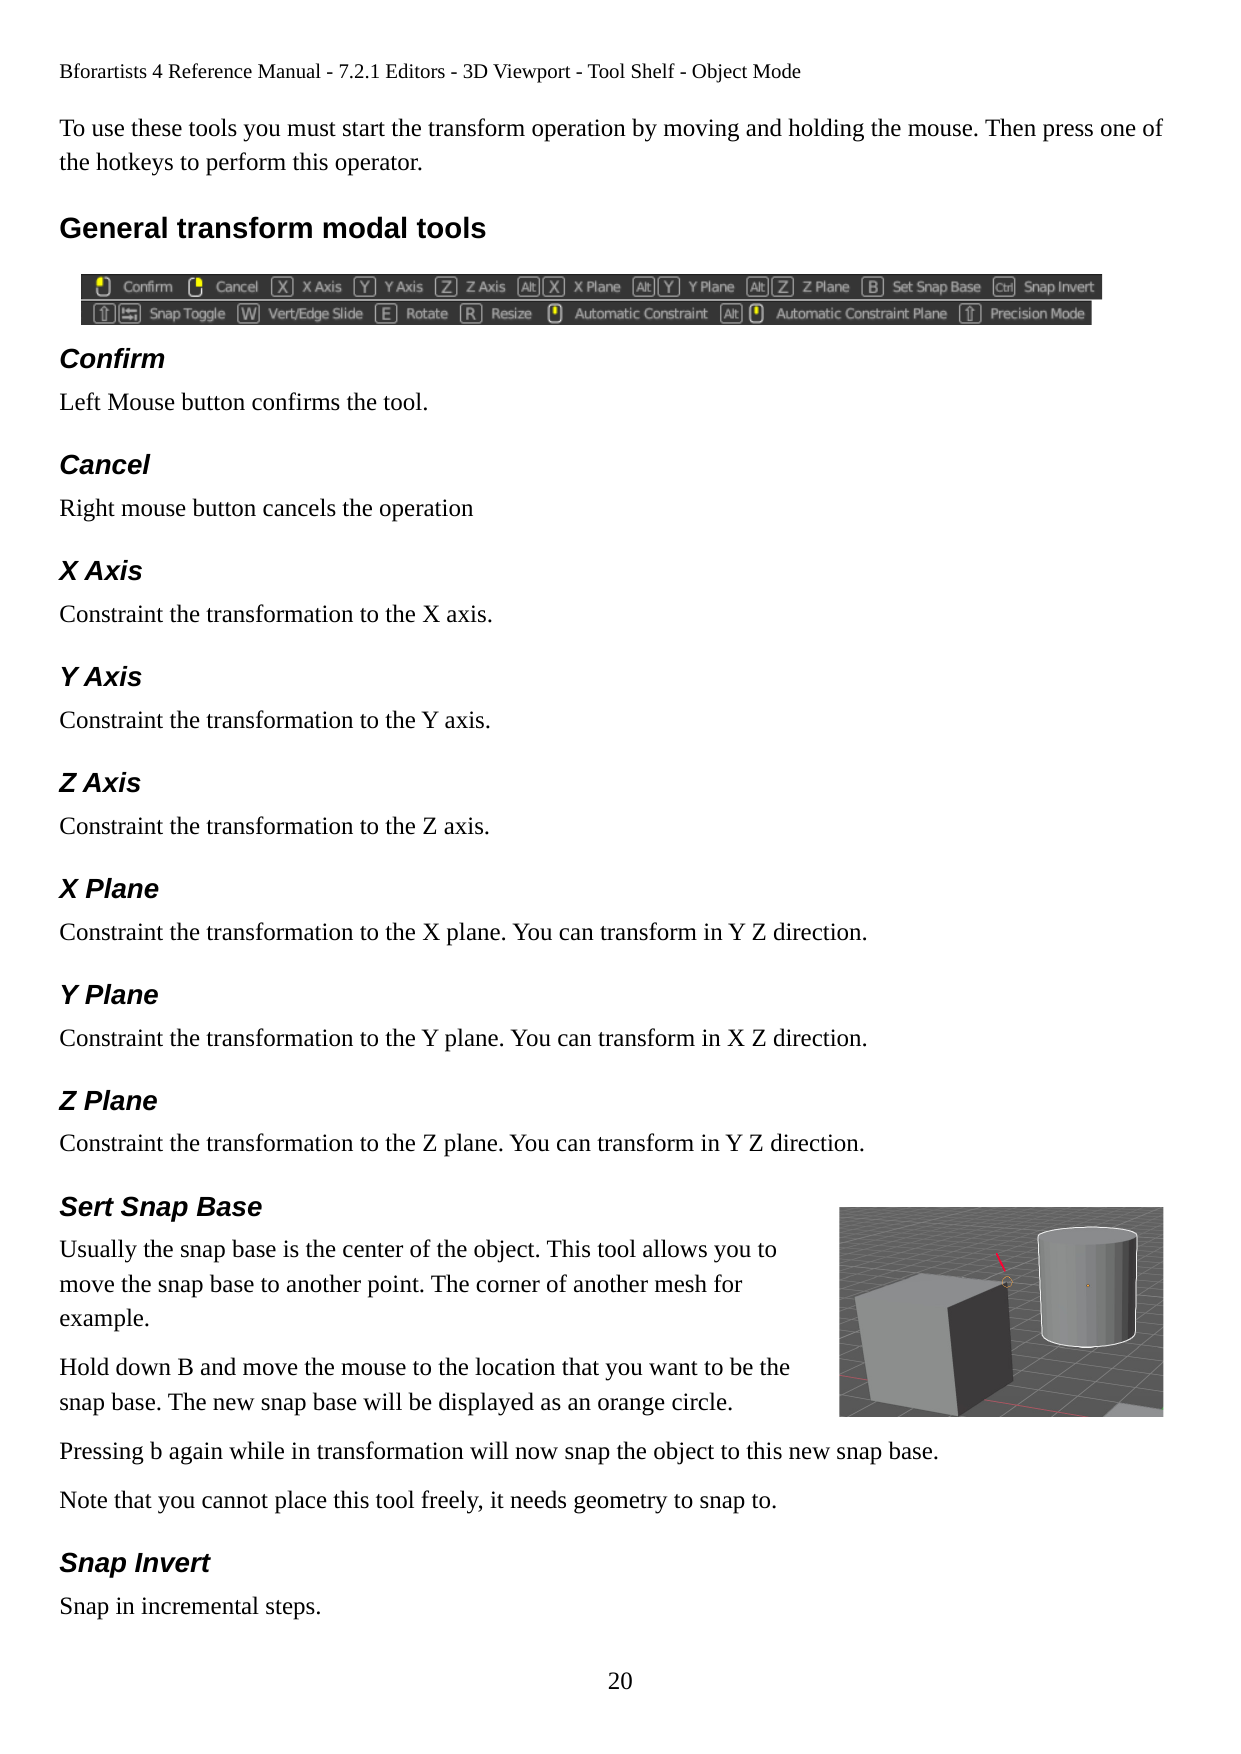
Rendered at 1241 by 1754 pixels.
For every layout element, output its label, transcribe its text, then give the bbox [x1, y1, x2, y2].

subtitle Confirm [59, 269, 1181, 374]
picture [81, 274, 1103, 325]
text Constraint the transformation to the Z plane. You can transform in Y Z direction. [59, 1128, 1181, 1157]
subtitle Y Plane [59, 978, 1181, 1010]
picture [839, 1207, 1164, 1417]
subtitle X Plane [59, 872, 1181, 904]
subtitle Cancel [59, 448, 1181, 480]
subtitle Z Plane [59, 1084, 1181, 1116]
subtitle Y Axis [59, 660, 1181, 692]
text Hold down B and move the mouse to the location that you want to be the snap base. The new snap base will be displayed as an orange circle. [59, 1352, 839, 1416]
text Right mouse button cancels the operation [59, 493, 1181, 522]
text Constraint the transformation to the Z axis. [59, 811, 1181, 839]
text Pressing b again while in transformation will now snap the object to this new snap base. [59, 1436, 1181, 1465]
text To use these tools you must start the transform operation by moving and holding the mouse. Then press one of the hotkeys to perform this operator. [59, 113, 1181, 176]
text Constraint the transformation to the X plane. You can transform in Y Z direction. [59, 917, 1181, 945]
text Constraint the transformation to the Y plane. You can transform in X Z direction. [59, 1023, 1181, 1051]
text Left Mouse button confirms the tool. [59, 387, 1181, 416]
subtitle Z Axis [59, 766, 1181, 798]
subtitle X Axis [59, 554, 1181, 586]
subtitle Sert Snap Base [59, 1190, 1181, 1222]
text Constraint the transformation to the Y axis. [59, 705, 1181, 733]
text Snap in incremental steps. [59, 1591, 1181, 1620]
subtitle Snap Invert [59, 1547, 1181, 1578]
text Usually the snap base is the center of the object. This tool allows you to move the snap base to another point. The corner of another mesh for example. [59, 1234, 839, 1332]
subtitle General transform modal tools [59, 211, 1181, 244]
text Constraint the transformation to the X axis. [59, 599, 1181, 628]
text Note that you cannot place this tool freely, it needs geometry to snap to. [59, 1485, 1181, 1514]
